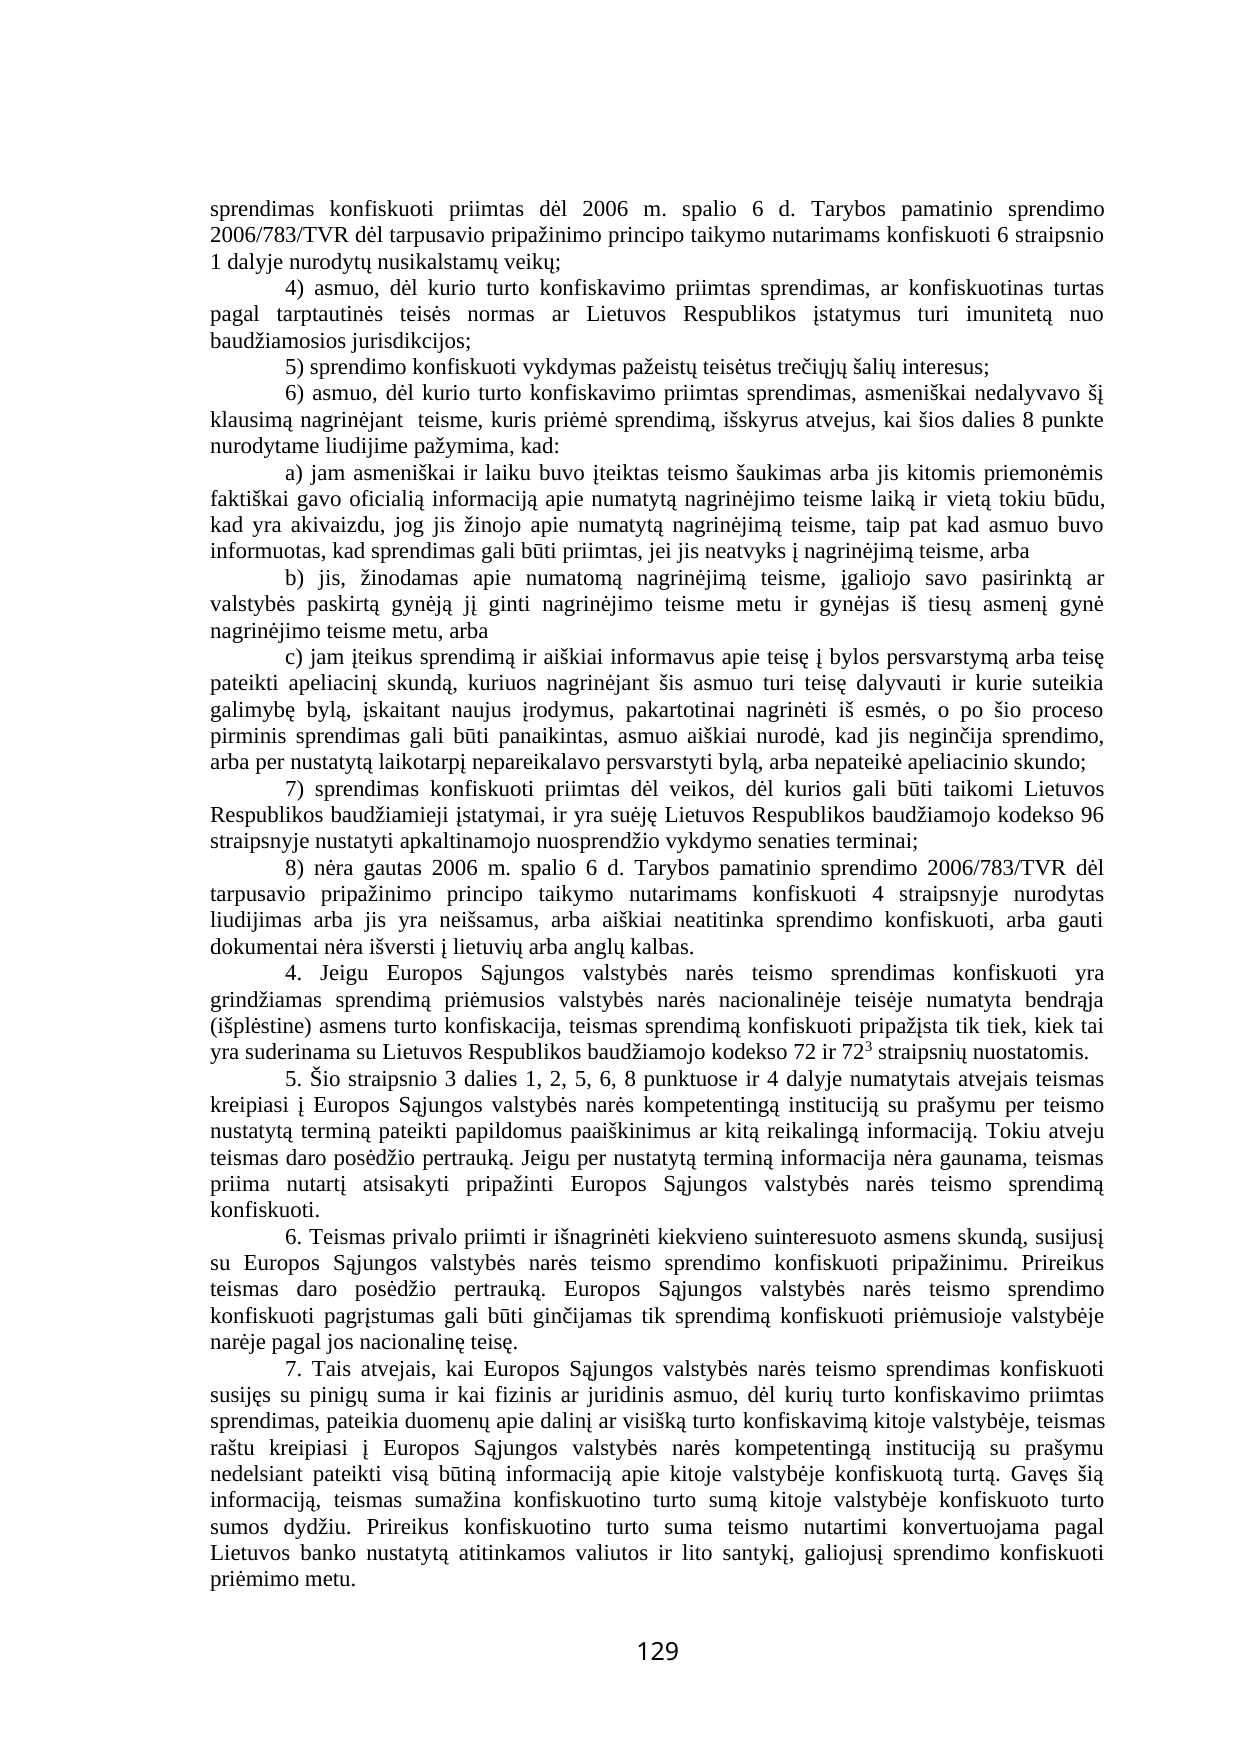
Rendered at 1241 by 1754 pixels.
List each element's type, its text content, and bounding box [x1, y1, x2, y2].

text 7) sprendimas konfiskuoti priimtas dėl veikos, dėl kurios gali būti taikomi Lietuvos Respublikos baudžiamieji įstatymai, ir yra suėję Lietuvos Respublikos baudžiamojo kodekso 96 straipsnyje nustatyti apkaltinamojo nuosprendžio vykdymo senaties terminai; [210, 775, 1106, 854]
text c) jam įteikus sprendimą ir aiškiai informavus apie teisę į bylos persvarstymą arba teisę pateikti apeliacinį skundą, kuriuos nagrinėjant šis asmuo turi teisę dalyvauti ir kurie suteikia galimybę bylą, įskaitant naujus įrodymus, pakartotinai nagrinėti iš esmės, o po šio proceso pirminis sprendimas gali būti panaikintas, asmuo aiškiai nurodė, kad jis neginčija sprendimo, arba per nustatytą laikotarpį nepareikalavo persvarstyti bylą, arba nepateikė apeliacinio skundo; [210, 643, 1106, 775]
text 4. Jeigu Europos Sąjungos valstybės narės teismo sprendimas konfiskuoti yra grindžiamas sprendimą priėmusios valstybės narės nacionalinėje teisėje numatyta bendrąja (išplėstine) asmens turto konfiskacija, teismas sprendimą konfiskuoti pripažįsta tik tiek, kiek tai yra suderinama su Lietuvos Respublikos baudžiamojo kodekso 72 ir 723 straipsnių nuostatomis. [210, 959, 1106, 1065]
text 6. Teismas privalo priimti ir išnagrinėti kiekvieno suinteresuoto asmens skundą, susijusį su Europos Sąjungos valstybės narės teismo sprendimo konfiskuoti pripažinimu. Prireikus teismas daro posėdžio pertrauką. Europos Sąjungos valstybės narės teismo sprendimo konfiskuoti pagrįstumas gali būti ginčijamas tik sprendimą konfiskuoti priėmusioje valstybėje narėje pagal jos nacionalinę teisę. [210, 1223, 1106, 1354]
text sprendimas konfiskuoti priimtas dėl 2006 m. spalio 6 d. Tarybos pamatinio sprendimo 2006/783/TVR dėl tarpusavio pripažinimo principo taikymo nutarimams konfiskuoti 6 straipsnio 1 dalyje nurodytų nusikalstamų veikų; [210, 195, 1106, 274]
text 4) asmuo, dėl kurio turto konfiskavimo priimtas sprendimas, ar konfiskuotinas turtas pagal tarptautinės teisės normas ar Lietuvos Respublikos įstatymus turi imunitetą nuo baudžiamosios jurisdikcijos; [210, 274, 1106, 353]
text 8) nėra gautas 2006 m. spalio 6 d. Tarybos pamatinio sprendimo 2006/783/TVR dėl tarpusavio pripažinimo principo taikymo nutarimams konfiskuoti 4 straipsnyje nurodytas liudijimas arba jis yra neišsamus, arba aiškiai neatitinka sprendimo konfiskuoti, arba gauti dokumentai nėra išversti į lietuvių arba anglų kalbas. [210, 854, 1106, 959]
text a) jam asmeniškai ir laiku buvo įteiktas teismo šaukimas arba jis kitomis priemonėmis faktiškai gavo oficialią informaciją apie numatytą nagrinėjimo teisme laiką ir vietą tokiu būdu, kad yra akivaizdu, jog jis žinojo apie numatytą nagrinėjimą teisme, taip pat kad asmuo buvo informuotas, kad sprendimas gali būti priimtas, jei jis neatvyks į nagrinėjimą teisme, arba [210, 458, 1106, 564]
text 7. Tais atvejais, kai Europos Sąjungos valstybės narės teismo sprendimas konfiskuoti susijęs su pinigų suma ir kai fizinis ar juridinis asmuo, dėl kurių turto konfiskavimo priimtas sprendimas, pateikia duomenų apie dalinį ar visišką turto konfiskavimą kitoje valstybėje, teismas raštu kreipiasi į Europos Sąjungos valstybės narės kompetentingą instituciją su prašymu nedelsiant pateikti visą būtiną informaciją apie kitoje valstybėje konfiskuotą turtą. Gavęs šią informaciją, teismas sumažina konfiskuotino turto sumą kitoje valstybėje konfiskuoto turto sumos dydžiu. Prireikus konfiskuotino turto suma teismo nutartimi konvertuojama pagal Lietuvos banko nustatytą atitinkamos valiutos ir lito santykį, galiojusį sprendimo konfiskuoti priėmimo metu. [210, 1354, 1106, 1592]
text 5) sprendimo konfiskuoti vykdymas pažeistų teisėtus trečiųjų šalių interesus; [210, 353, 1106, 379]
text 5. Šio straipsnio 3 dalies 1, 2, 5, 6, 8 punktuose ir 4 dalyje numatytais atvejais teismas kreipiasi į Europos Sąjungos valstybės narės kompetentingą instituciją su prašymu per teismo nustatytą terminą pateikti papildomus paaiškinimus ar kitą reikalingą informaciją. Tokiu atveju teismas daro posėdžio pertrauką. Jeigu per nustatytą terminą informacija nėra gaunama, teismas priima nutartį atsisakyti pripažinti Europos Sąjungos valstybės narės teismo sprendimą konfiskuoti. [210, 1065, 1106, 1223]
text b) jis, žinodamas apie numatomą nagrinėjimą teisme, įgaliojo savo pasirinktą ar valstybės paskirtą gynėją jį ginti nagrinėjimo teisme metu ir gynėjas iš tiesų asmenį gynė nagrinėjimo teisme metu, arba [210, 564, 1106, 643]
text 6) asmuo, dėl kurio turto konfiskavimo priimtas sprendimas, asmeniškai nedalyvavo šį klausimą nagrinėjant teisme, kuris priėmė sprendimą, išskyrus atvejus, kai šios dalies 8 punkte nurodytame liudijime pažymima, kad: [210, 379, 1106, 458]
